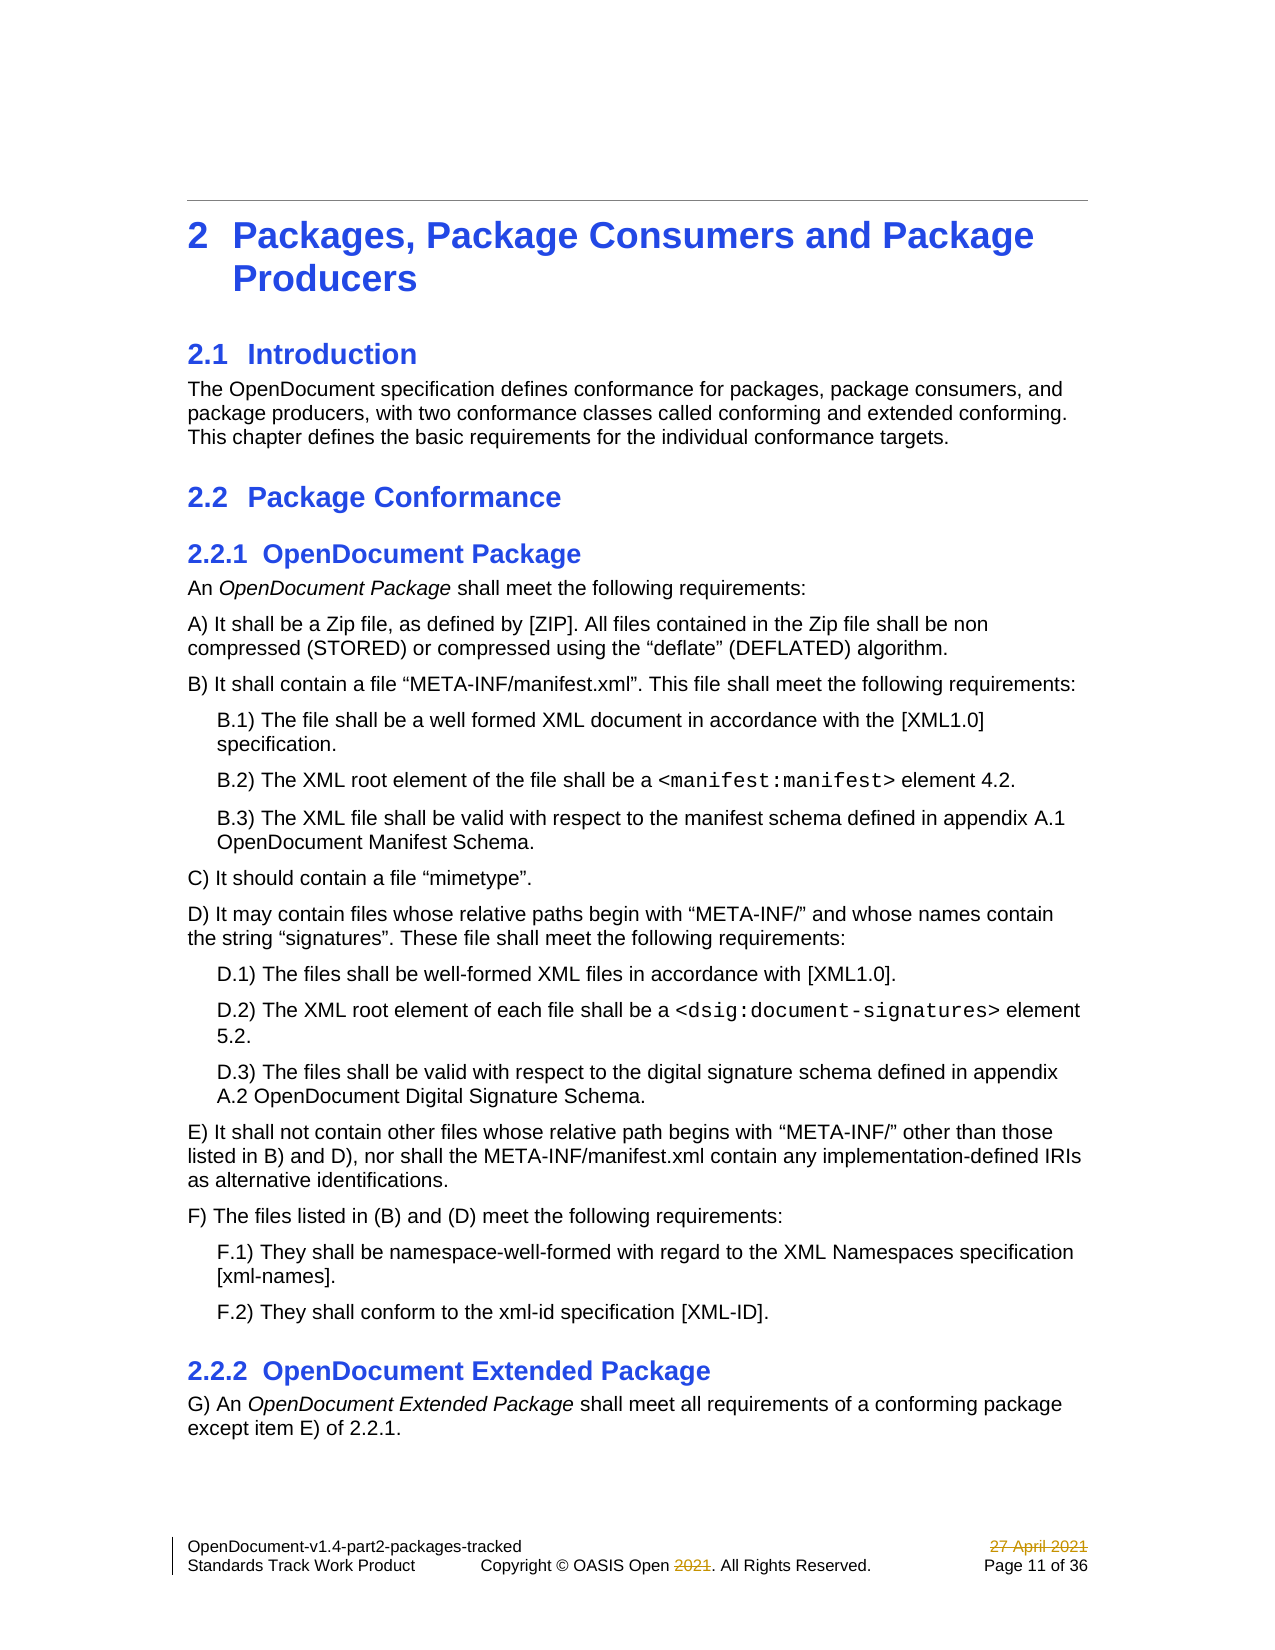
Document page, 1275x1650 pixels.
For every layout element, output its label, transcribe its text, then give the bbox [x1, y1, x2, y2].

list The files shall be well-formed XML files in accordance with [XML1.0]. [187, 962, 1088, 986]
list The XML file shall be valid with respect to the manifest schema defined in appendix A.1 OpenDocument Manifest Schema. [187, 806, 1088, 853]
list The file shall be a well formed XML document in accordance with the [XML1.0] specification. [187, 708, 1088, 756]
list It should contain a file “mimetype”. [187, 866, 1088, 889]
subtitle Package Conformance [187, 480, 1088, 513]
subtitle Packages, Package Consumers and Package Producers [187, 201, 1088, 300]
list They shall conform to the xml-id specification [XML-ID]. [187, 1299, 1088, 1323]
text The OpenDocument specification defines conformance for packages, package consumers, and package producers, with two conformance classes called conforming and extended conforming. This chapter defines the basic requirements for the individual conformance targets. [187, 377, 1088, 449]
subtitle OpenDocument Package [187, 538, 1088, 569]
list They shall be namespace-well-formed with regard to the XML Namespaces specification [xml-names]. [187, 1239, 1088, 1287]
list It may contain files whose relative paths begin with “META-INF/” and whose names contain the string “signatures”. These file shall meet the following requirements: [187, 902, 1088, 949]
list The files listed in (B) and (D) meet the following requirements: [187, 1203, 1088, 1227]
list An OpenDocument Extended Package shall meet all requirements of a conforming package except item E) of 2.2.1. [187, 1392, 1088, 1440]
list The XML root element of each file shall be a <dsig:document-signatures> element 5.2. [187, 998, 1088, 1047]
list It shall not contain other files whose relative path begins with “META-INF/” other than those listed in B) and D), nor shall the META-INF/manifest.xml contain any implementation-defined IRIs as alternative identifications. [187, 1119, 1088, 1191]
subtitle OpenDocument Extended Package [187, 1354, 1088, 1386]
list It shall be a Zip file, as defined by [ZIP]. All files contained in the Zip file shall be non compressed (STORED) or compressed using the “deflate” (DEFLATED) algorithm. [187, 612, 1088, 659]
subtitle Introduction [187, 337, 1088, 371]
list It shall contain a file “META-INF/manifest.xml”. This file shall meet the following requirements: [187, 672, 1088, 696]
text An OpenDocument Package shall meet the following requirements: [187, 576, 1088, 599]
list The files shall be valid with respect to the digital signature schema defined in appendix A.2 OpenDocument Digital Signature Schema. [187, 1059, 1088, 1107]
list The XML root element of the file shall be a <manifest:manifest> element 4.2. [187, 768, 1088, 793]
